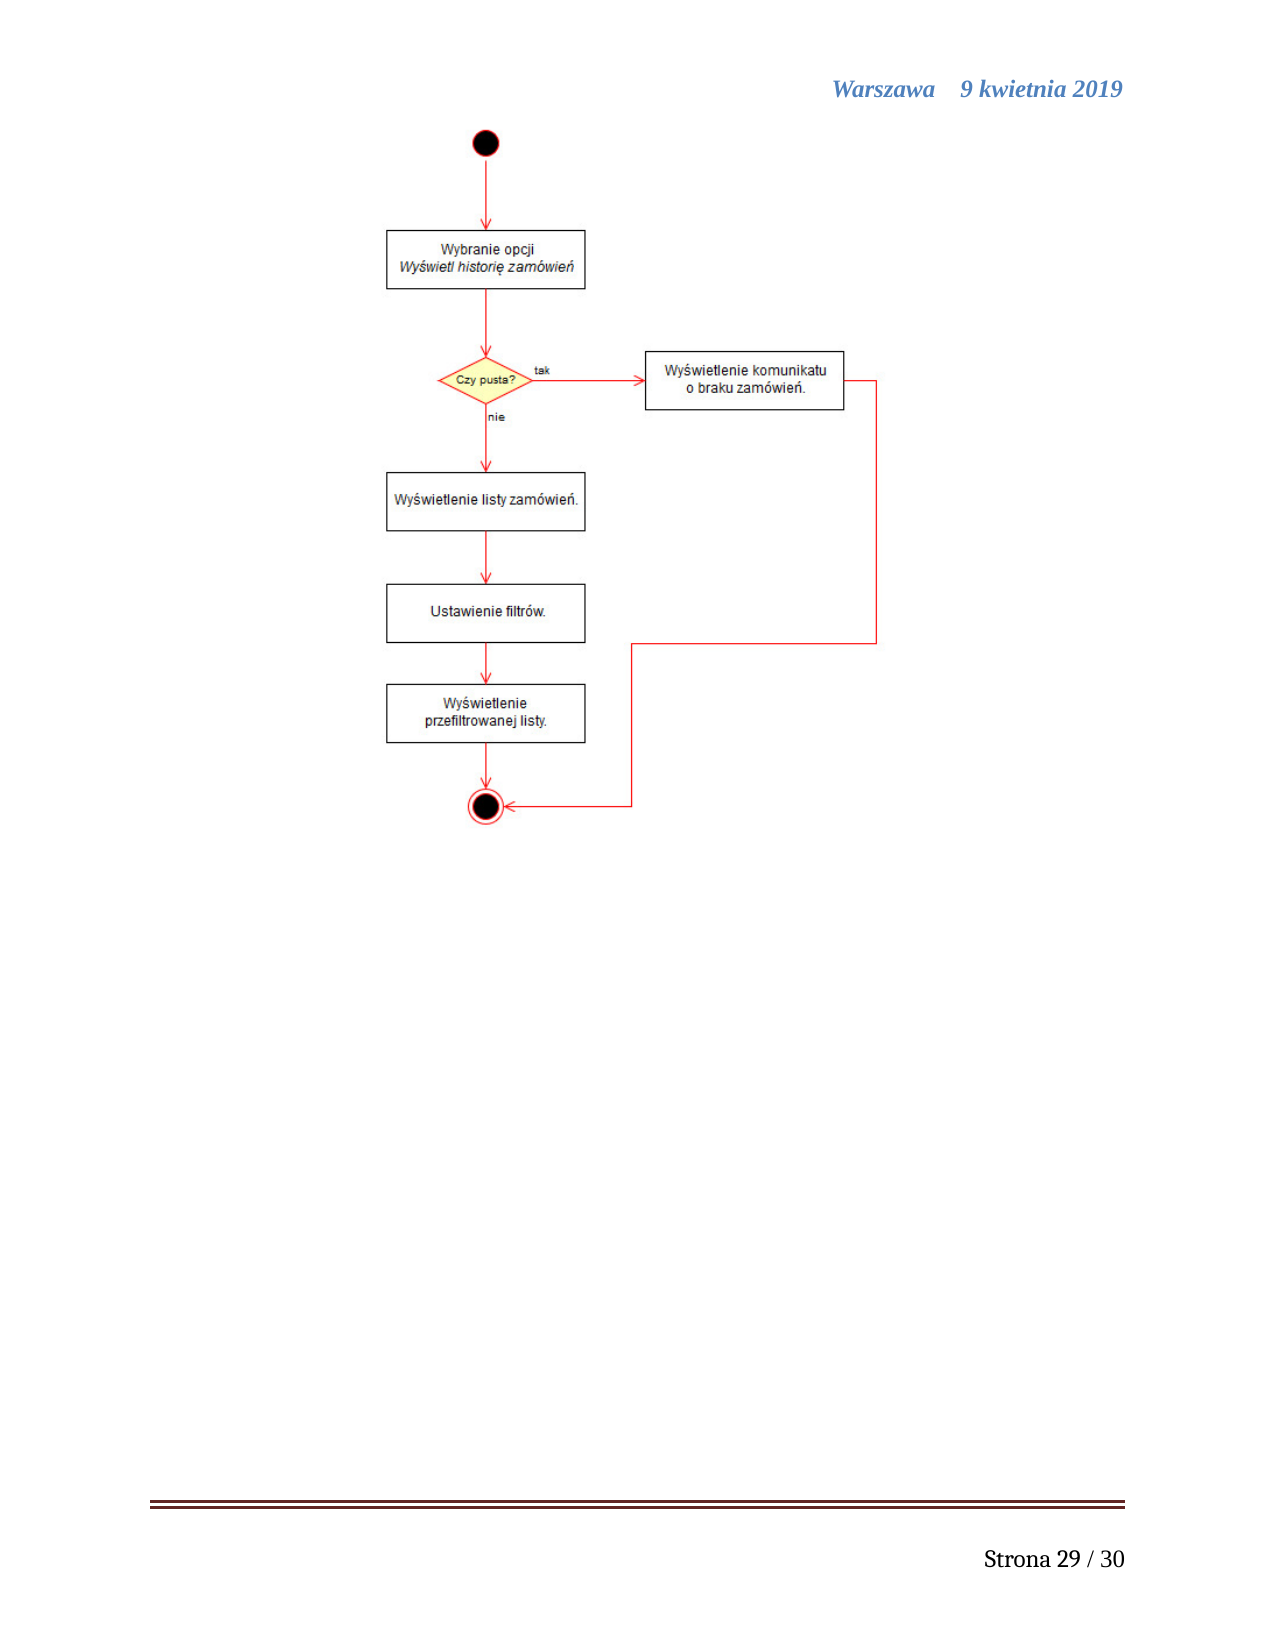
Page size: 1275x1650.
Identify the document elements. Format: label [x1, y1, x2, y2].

picture [363, 102, 912, 848]
